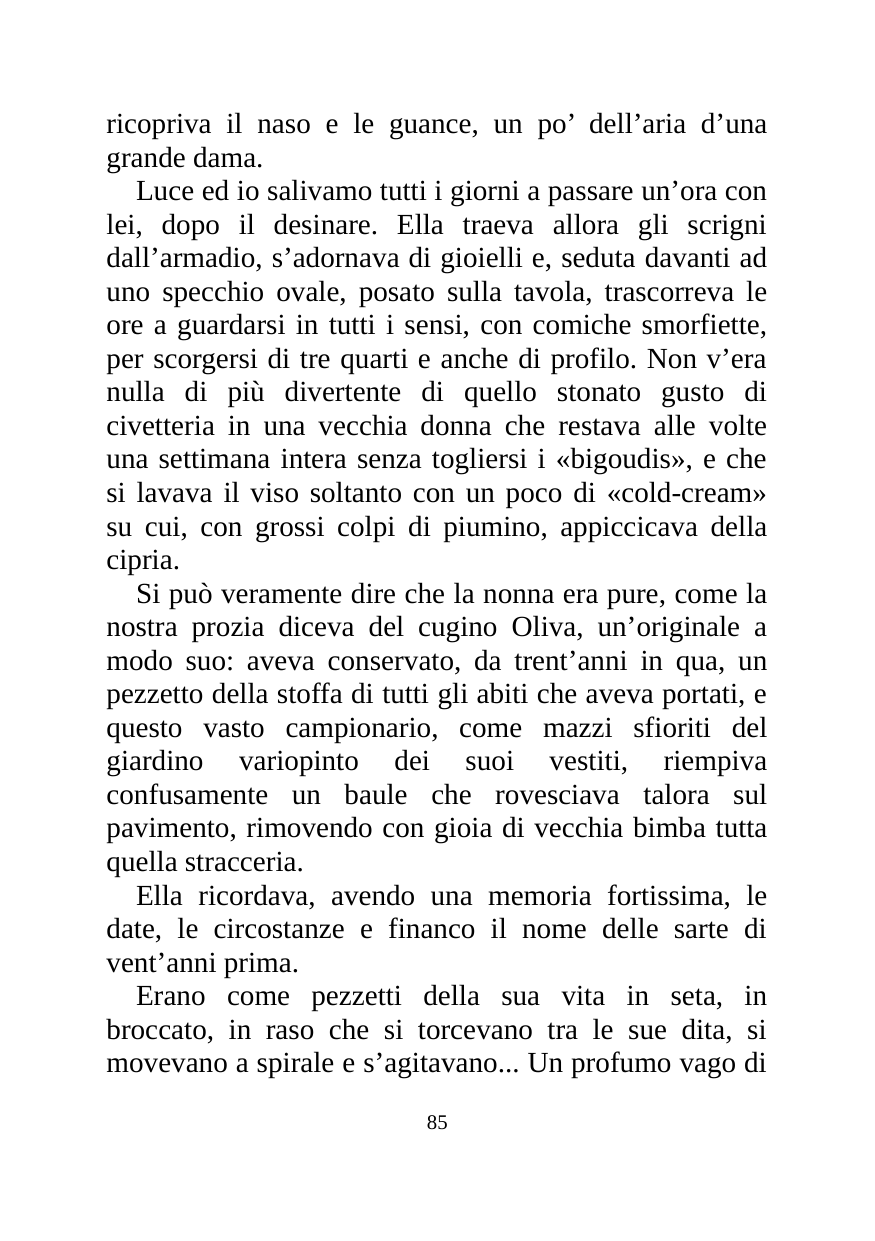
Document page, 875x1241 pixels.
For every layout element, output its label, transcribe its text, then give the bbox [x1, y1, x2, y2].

text Erano come pezzetti della sua vita in seta, in broccato, in raso che si torcevano tra le sue dita, si movevano a spirale e s’agitavano... Un profumo vago di [106, 978, 768, 1079]
text Ella ricordava, avendo una memoria fortissima, le date, le circostanze e financo il nome delle sarte di vent’anni prima. [106, 878, 768, 978]
text ricopriva il naso e le guance, un po’ dell’aria d’una grande dama. [106, 106, 768, 173]
text Luce ed io salivamo tutti i giorni a passare un’ora con lei, dopo il desinare. Ella traeva allora gli scrigni dall’armadio, s’adornava di gioielli e, seduta davanti ad uno specchio ovale, posato sulla tavola, trascorreva le ore a guardarsi in tutti i sensi, con comiche smorfiette, per scorgersi di tre quarti e anche di profilo. Non v’era nulla di più divertente di quello stonato gusto di civetteria in una vecchia donna che restava alle volte una settimana intera senza togliersi i «bigoudis», e che si lavava il viso soltanto con un poco di «cold-cream» su cui, con grossi colpi di piumino, appiccicava della cipria. [106, 173, 768, 576]
text Si può veramente dire che la nonna era pure, come la nostra prozia diceva del cugino Oliva, un’originale a modo suo: aveva conservato, da trent’anni in qua, un pezzetto della stoffa di tutti gli abiti che aveva portati, e questo vasto campionario, come mazzi sfioriti del giardino variopinto dei suoi vestiti, riempiva confusamente un baule che rovesciava talora sul pavimento, rimovendo con gioia di vecchia bimba tutta quella stracceria. [106, 576, 768, 878]
